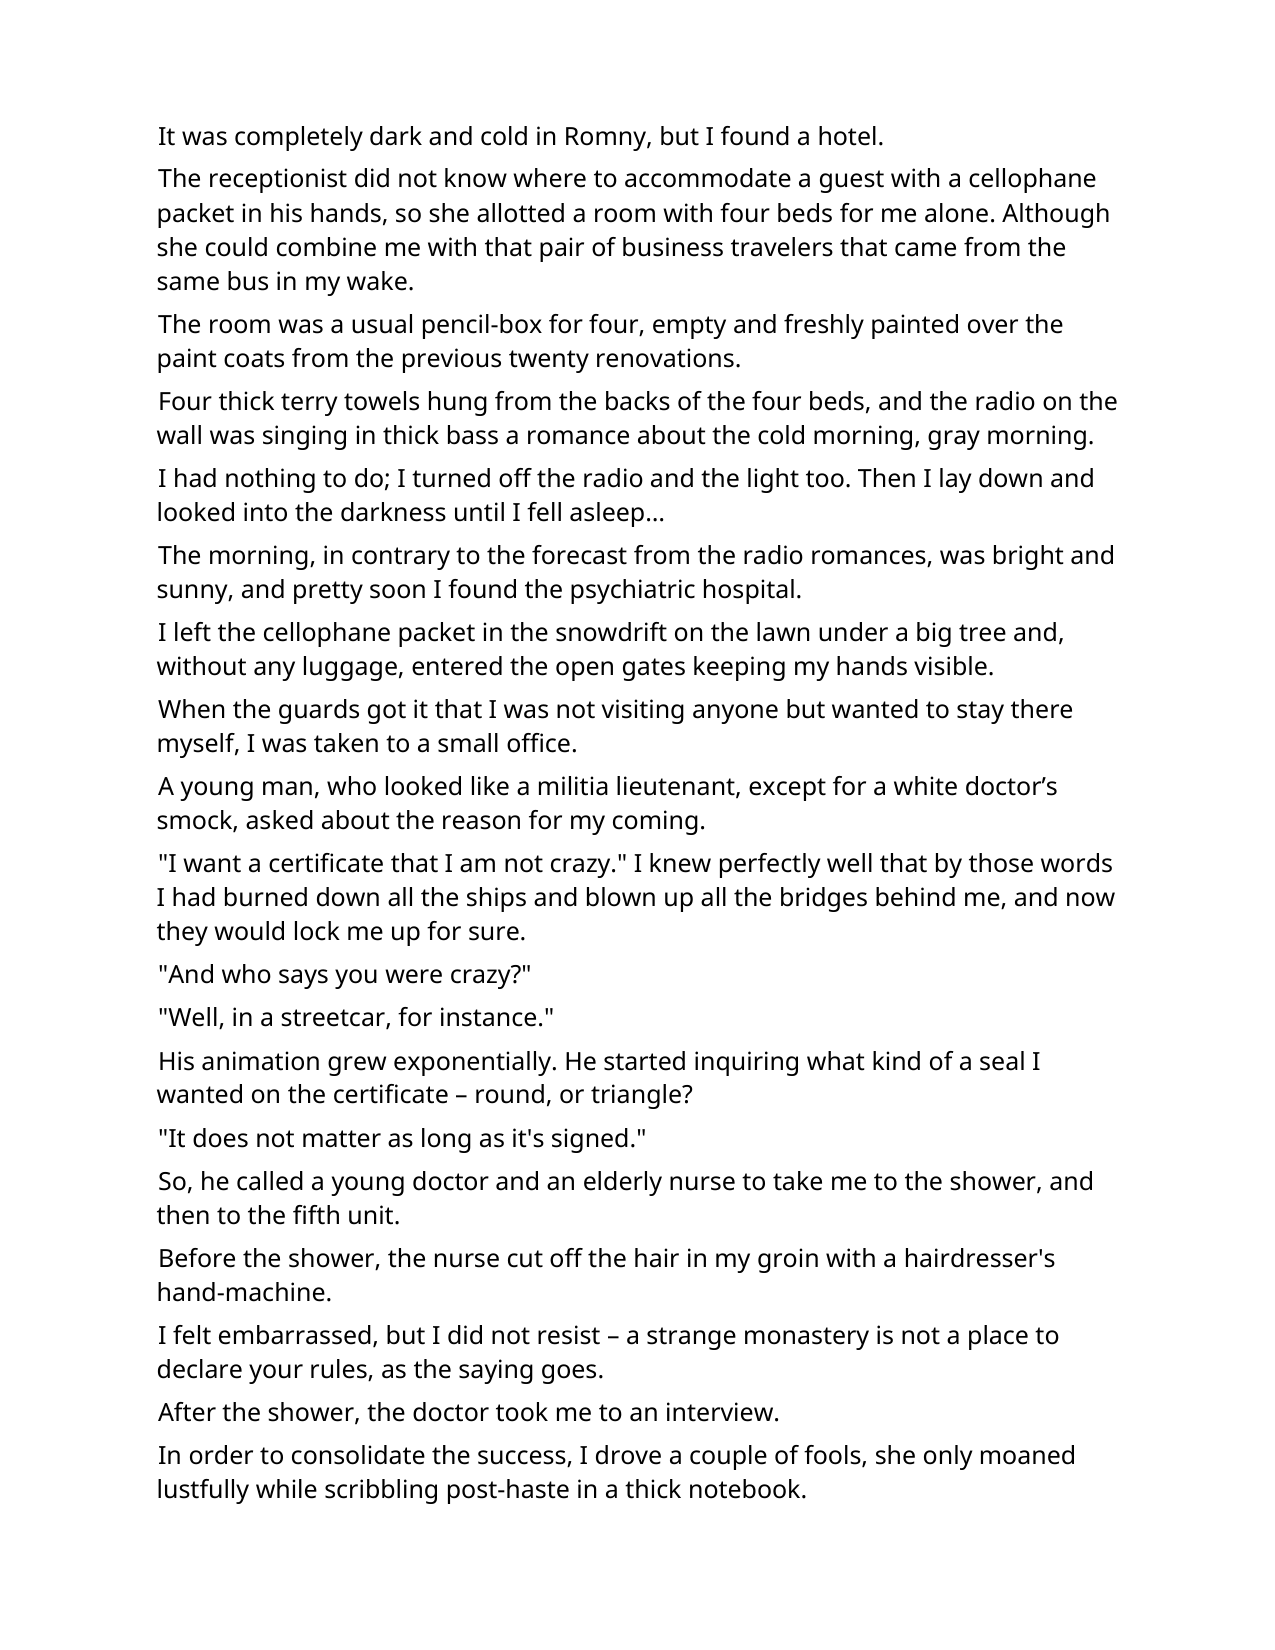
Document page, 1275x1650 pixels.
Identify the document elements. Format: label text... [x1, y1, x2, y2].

text So, he called a young doctor and an elderly nurse to take me to the shower, and then to the fifth unit. [156, 1163, 1118, 1231]
text It was completely dark and cold in Romny, but I found a hotel. [156, 118, 1118, 152]
text After the shower, the doctor took me to an interview. [156, 1394, 1118, 1428]
text When the guards got it that I was not visiting anyone but wanted to stay there myself, I was taken to a small office. [156, 692, 1118, 760]
text The room was a usual pencil-box for four, empty and freshly painted over the paint coats from the previous twenty renovations. [156, 306, 1118, 374]
text I left the cellophane packet in the snowdrift on the lawn under a big tree and, without any luggage, entered the open gates keeping my hands visible. [156, 615, 1118, 683]
text I felt embarrassed, but I did not resist – a strange monastery is not a place to declare your rules, as the saying goes. [156, 1317, 1118, 1386]
text "I want a certificate that I am not crazy." I knew perfectly well that by those words I had burned down all the ships and blown up all the bridges behind me, and now they would lock me up for sure. [156, 846, 1118, 948]
text The morning, in contrary to the forecast from the radio romances, was bright and sunny, and pretty soon I found the psychiatric hospital. [156, 538, 1118, 606]
text Four thick terry towels hung from the backs of the four beds, and the radio on the wall was singing in thick bass a romance about the cold morning, gray morning. [156, 383, 1118, 452]
text I had nothing to do; I turned off the radio and the light too. Then I lay down and looked into the darkness until I fell asleep… [156, 461, 1118, 529]
text "And who says you were crazy?" [156, 957, 1118, 991]
text "Well, in a streetcar, for instance." [156, 1000, 1118, 1034]
text In order to consolidate the success, I drove a couple of fools, she only moaned lustfully while scribbling post-haste in a thick notebook. [156, 1437, 1118, 1506]
text His animation grew exponentially. He started inquiring what kind of a seal I wanted on the certificate – round, or triangle? [156, 1043, 1118, 1111]
text The receptionist did not know where to accommodate a guest with a cellophane packet in his hands, so she allotted a room with four beds for me alone. Although she could combine me with that pair of business travelers that came from the same bus in my wake. [156, 161, 1118, 297]
text A young man, who looked like a militia lieutenant, except for a white doctor’s smock, asked about the reason for my coming. [156, 769, 1118, 837]
text "It does not matter as long as it's signed." [156, 1120, 1118, 1154]
text Before the shower, the nurse cut off the hair in my groin with a hairdresser's hand-machine. [156, 1240, 1118, 1308]
